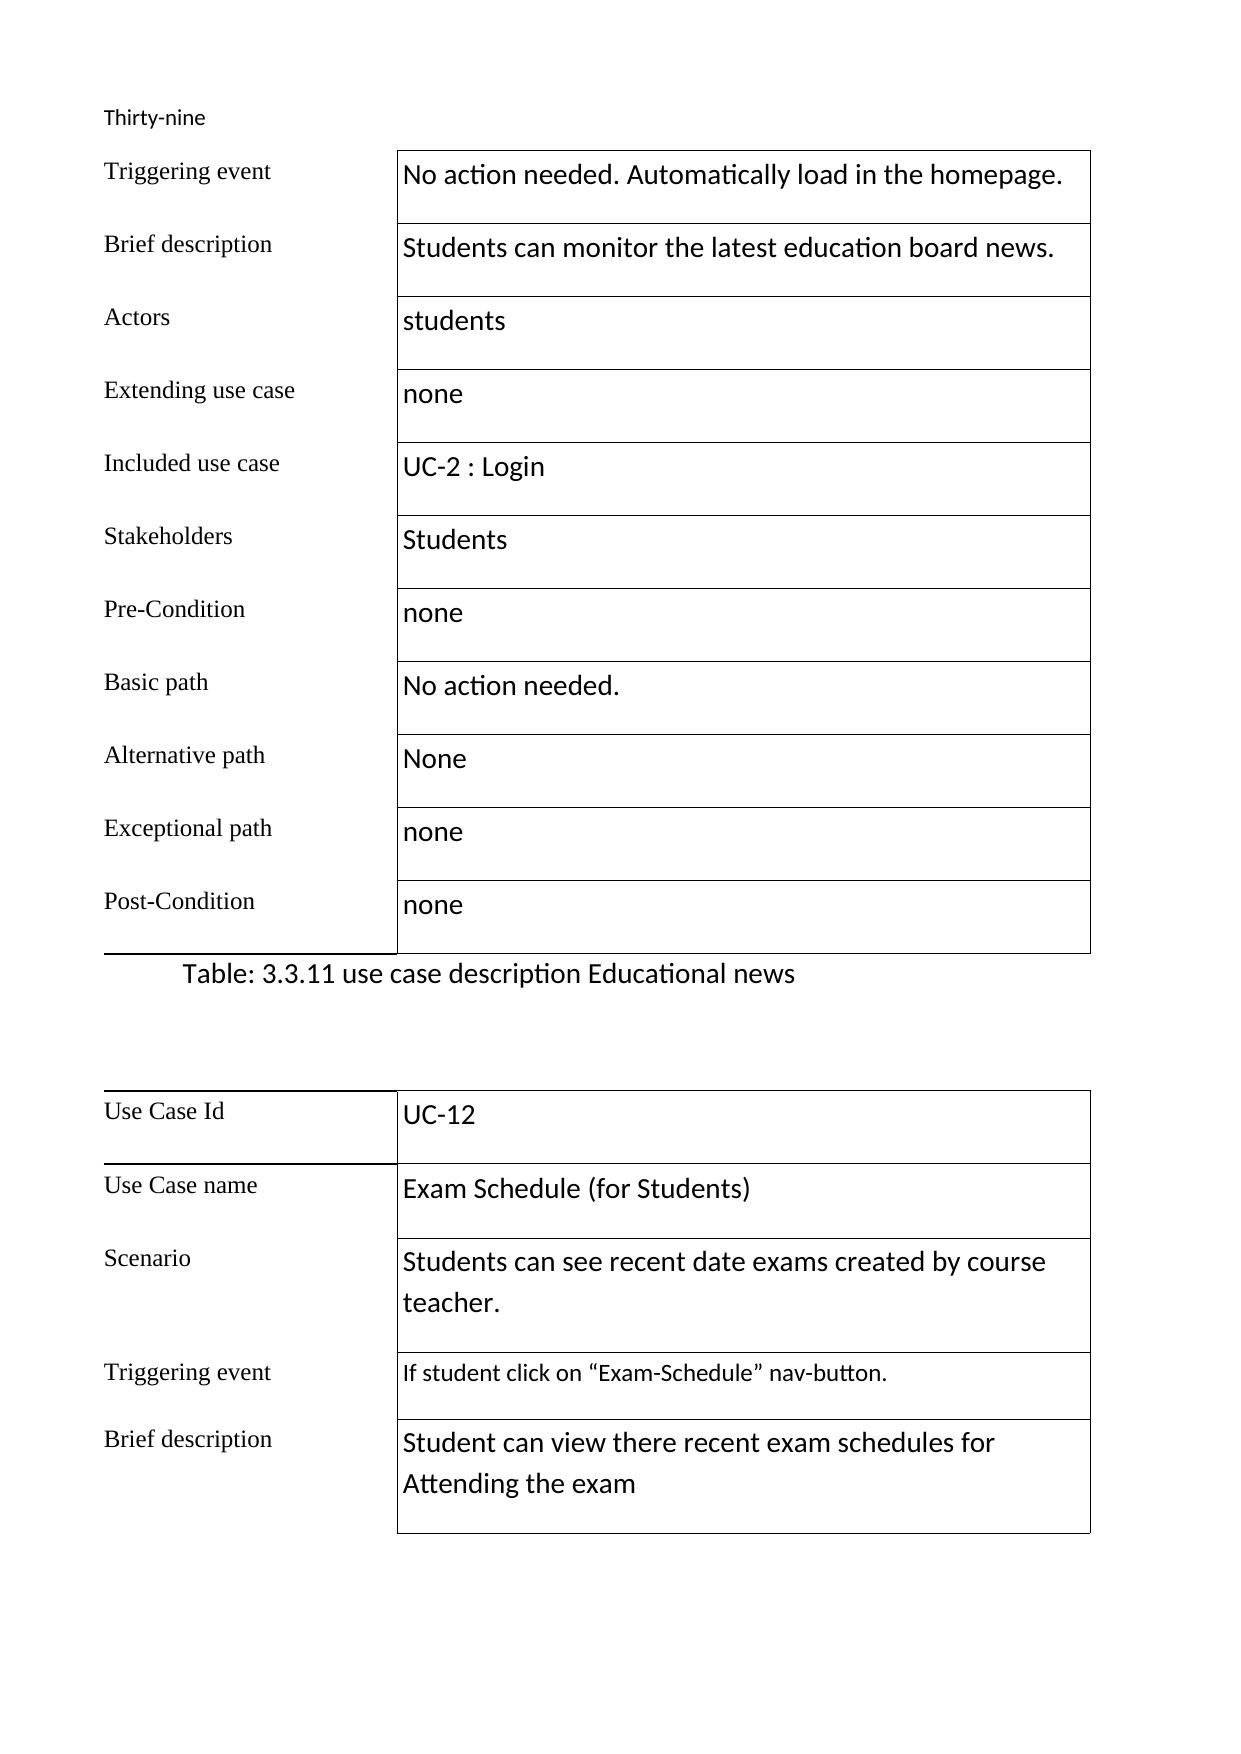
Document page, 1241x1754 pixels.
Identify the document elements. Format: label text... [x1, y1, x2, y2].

table_cell none [398, 881, 1090, 953]
table_cell Students can see recent date exams created by course teacher. [398, 1239, 1090, 1352]
table_cell Extending use case [104, 369, 397, 442]
table_cell Post-Condition [104, 880, 397, 953]
table_cell Triggering event [104, 1352, 397, 1419]
table_cell Students can monitor the latest education board news. [398, 224, 1090, 296]
table_cell No action needed. [398, 662, 1090, 734]
table_cell Student can view there recent exam schedules for Attending the exam [398, 1420, 1090, 1533]
table_cell Exam Schedule (for Students) [398, 1164, 1090, 1238]
table_cell none [398, 808, 1090, 880]
table_cell None [398, 735, 1090, 807]
table_cell Basic path [104, 661, 397, 734]
table_cell Alternative path [104, 734, 397, 807]
table_header UC-12 [398, 1091, 1090, 1163]
table_cell Pre-Condition [104, 588, 397, 661]
table_cell none [398, 370, 1090, 442]
table_cell Brief description [104, 1419, 397, 1533]
table_cell Use Case name [104, 1165, 397, 1238]
table_cell Scenario [104, 1238, 397, 1352]
table_cell UC-2 : Login [398, 443, 1090, 515]
table_cell Exceptional path [104, 807, 397, 880]
table_cell students [398, 297, 1090, 369]
table_cell Students [398, 516, 1090, 588]
table_cell Brief description [104, 223, 397, 296]
text Table: 3.3.11 use case description Educational news [103, 955, 1090, 990]
table_cell Included use case [104, 442, 397, 515]
table_cell If student click on “Exam-Schedule” nav-button. [398, 1353, 1090, 1419]
table_cell No action needed. Automatically load in the homepage. [398, 151, 1090, 223]
table_cell none [398, 589, 1090, 661]
table_cell Actors [104, 296, 397, 369]
table_cell Triggering event [104, 150, 397, 223]
table_header Use Case Id [104, 1092, 397, 1163]
table_cell Stakeholders [104, 515, 397, 588]
